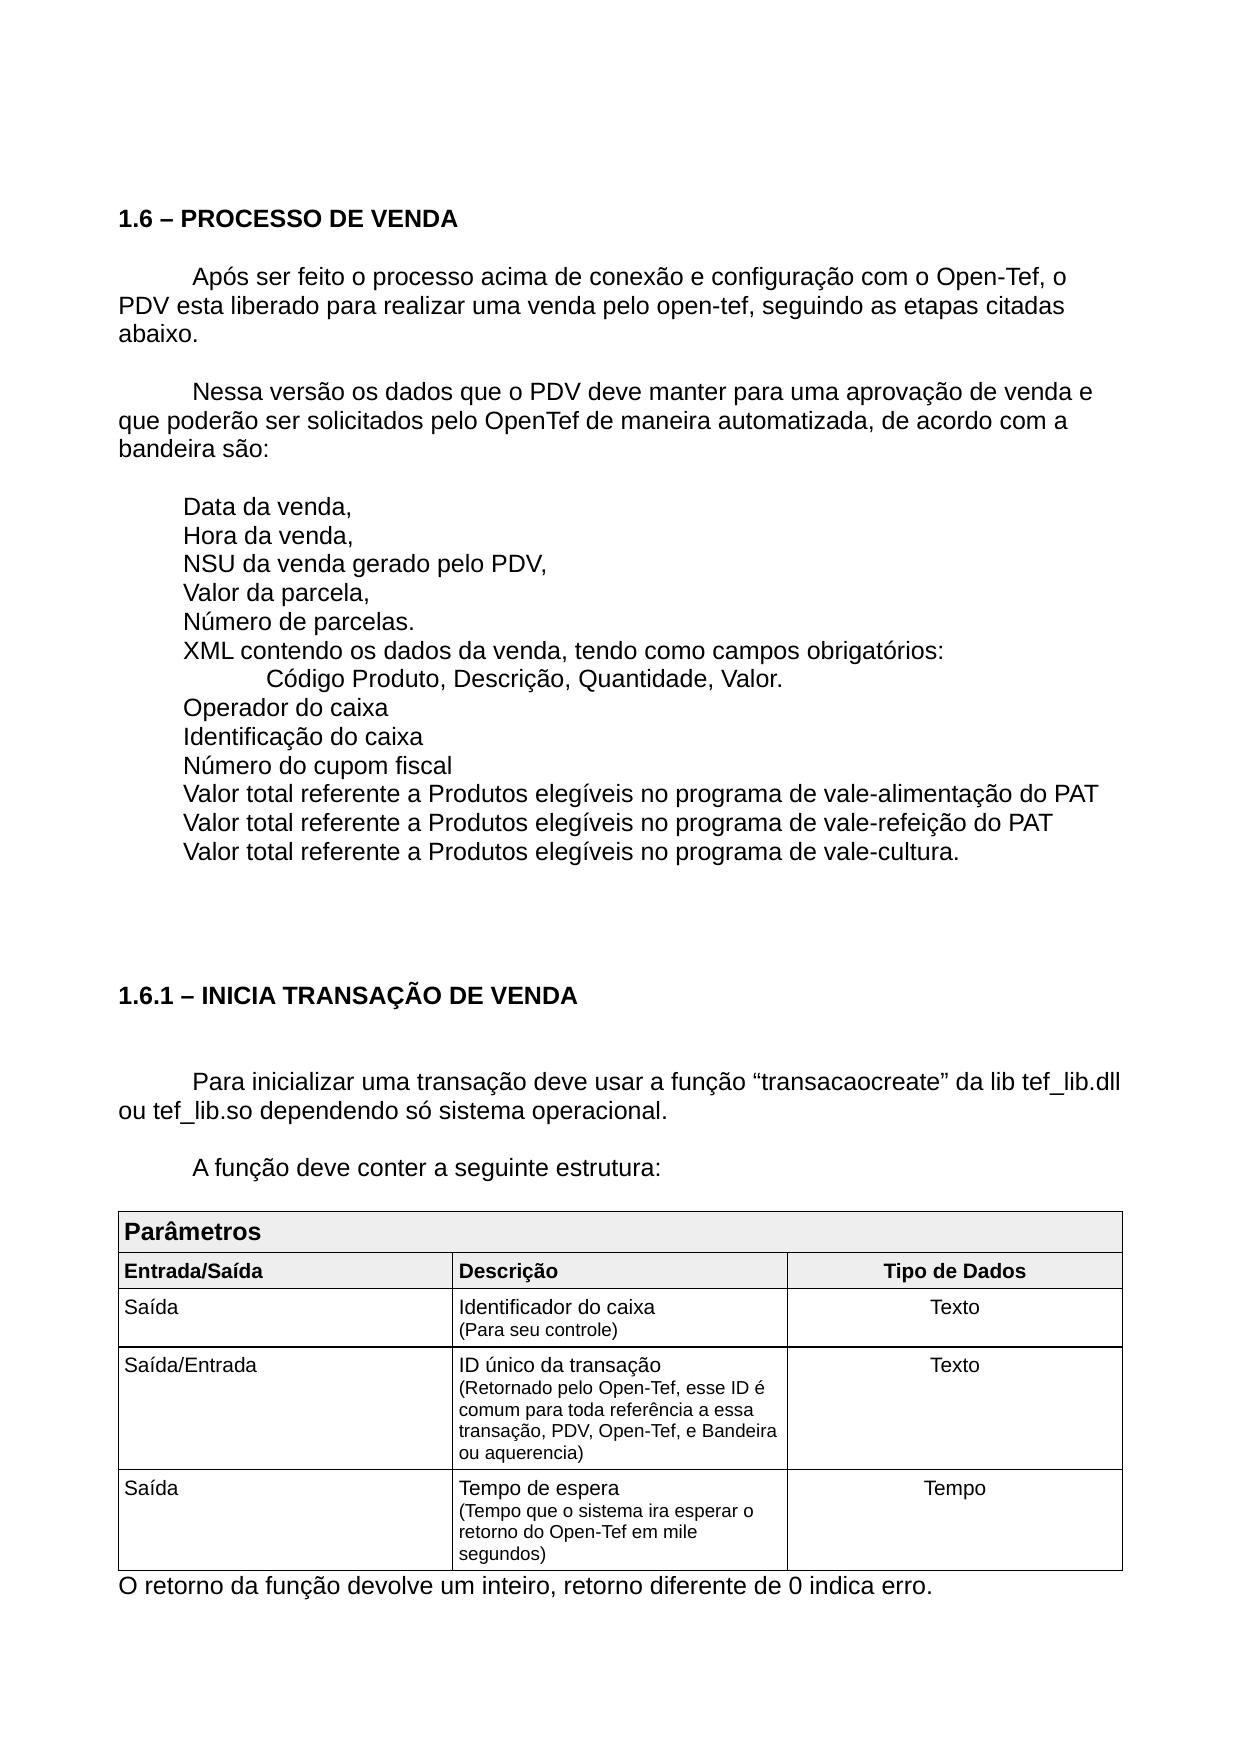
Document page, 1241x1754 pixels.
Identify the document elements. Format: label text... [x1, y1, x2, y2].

table_cell Descrição [453, 1253, 787, 1288]
table_cell Saída/Entrada [119, 1348, 452, 1469]
table_cell Texto [788, 1289, 1122, 1346]
table_cell Identificador do caixa (Para seu controle) [453, 1289, 787, 1346]
table_cell Texto [788, 1348, 1122, 1469]
text Identificação do caixa [118, 722, 1122, 751]
text Hora da venda, [118, 521, 1122, 549]
text Valor da parcela, [118, 578, 1122, 607]
table_cell Tipo de Dados [788, 1253, 1122, 1288]
text Número do cupom fiscal [118, 751, 1122, 779]
text Nessa versão os dados que o PDV deve manter para uma aprovação de venda e que poderão ser solicitados pelo OpenTef de maneira automatizada, de acordo com a bandeira são: [118, 377, 1122, 463]
text NSU da venda gerado pelo PDV, [118, 549, 1122, 578]
table_cell Saída [119, 1289, 452, 1346]
text XML contendo os dados da venda, tendo como campos obrigatórios: [118, 636, 1122, 664]
table_cell Tempo [788, 1470, 1122, 1570]
text Código Produto, Descrição, Quantidade, Valor. [118, 664, 1122, 693]
text A função deve conter a seguinte estrutura: [118, 1153, 1122, 1182]
text Para inicializar uma transação deve usar a função “transacaocreate” da lib tef_lib.dll ou tef_lib.so dependendo só sistema operacional. [118, 1067, 1122, 1124]
text Valor total referente a Produtos elegíveis no programa de vale-alimentação do PAT [118, 779, 1122, 808]
text Data da venda, [118, 492, 1122, 521]
table_cell Entrada/Saída [119, 1253, 452, 1288]
text Valor total referente a Produtos elegíveis no programa de vale-refeição do PAT [118, 808, 1122, 837]
table_header Parâmetros [119, 1212, 1122, 1252]
text Número de parcelas. [118, 607, 1122, 636]
text Após ser feito o processo acima de conexão e configuração com o Open-Tef, o PDV esta liberado para realizar uma venda pelo open-tef, seguindo as etapas citadas abaixo. [118, 262, 1122, 348]
table_cell Saída [119, 1470, 452, 1570]
table_cell Tempo de espera (Tempo que o sistema ira esperar o retorno do Open-Tef em mile segundos) [453, 1470, 787, 1570]
table_cell ID único da transação (Retornado pelo Open-Tef, esse ID é comum para toda referência a essa transação, PDV, Open-Tef, e Bandeira ou aquerencia) [453, 1348, 787, 1469]
text Operador do caixa [118, 693, 1122, 722]
text O retorno da função devolve um inteiro, retorno diferente de 0 indica erro. [118, 1571, 1122, 1600]
text 1.6.1 – INICIA TRANSAÇÃO DE VENDA [118, 981, 1122, 1009]
text 1.6 – PROCESSO DE VENDA [118, 204, 1122, 233]
text Valor total referente a Produtos elegíveis no programa de vale-cultura. [118, 837, 1122, 866]
